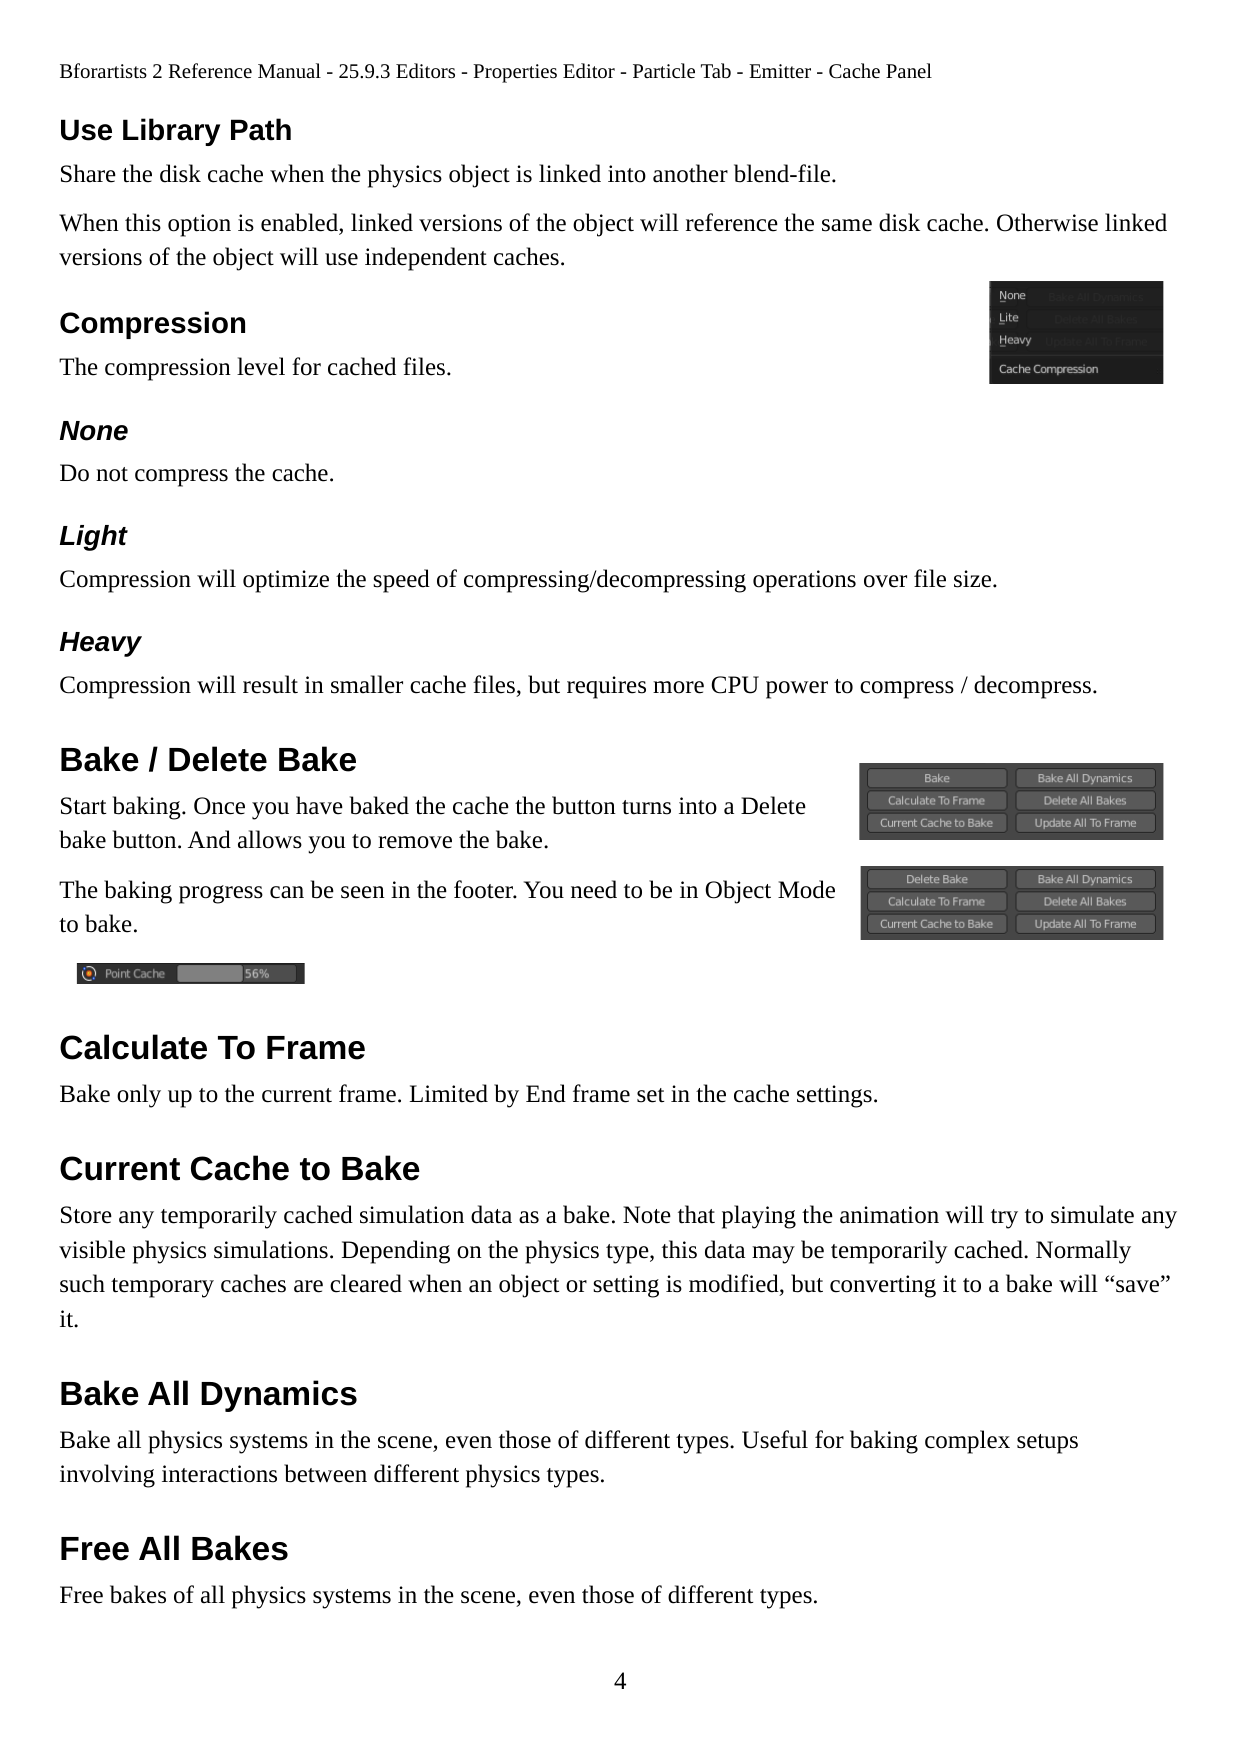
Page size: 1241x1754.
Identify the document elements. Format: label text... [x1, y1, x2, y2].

text Free bakes of all physics systems in the scene, even those of different types. [59, 1580, 1181, 1609]
subtitle Bake All Dynamics [59, 1374, 1181, 1412]
subtitle Light [59, 520, 1181, 552]
text Bake only up to the current frame. Limited by End frame set in the cache settings. [59, 1079, 1181, 1108]
text When this option is enabled, linked versions of the object will reference the same disk cache. Otherwise linked versions of the object will use independent caches. [59, 208, 1181, 271]
text Share the disk cache when the physics object is linked into another blend-file. [59, 159, 1181, 188]
text Store any temporarily cached simulation data as a bake. Note that playing the animation will try to simulate any visible physics simulations. Depending on the physics type, this data may be temporarily cached. Normally such temporary caches are cleared when an object or setting is modified, but converting it to a bake will “save” it. [59, 1200, 1181, 1332]
subtitle None [59, 414, 1181, 446]
text Compression will result in smaller cache files, but requires more CPU power to compress / decompress. [59, 670, 1181, 699]
subtitle Calculate To Frame [59, 1028, 1181, 1067]
picture [76, 963, 305, 984]
picture [989, 281, 1164, 384]
subtitle Use Library Path [59, 113, 1181, 146]
picture [859, 763, 1164, 840]
subtitle Compression [59, 306, 989, 340]
text The compression level for cached files. [59, 352, 989, 381]
subtitle Current Cache to Bake [59, 1149, 1181, 1188]
subtitle [1164, 306, 1181, 340]
subtitle Heavy [59, 626, 1181, 658]
text Start baking. Once you have baked the cache the button turns into a Delete bake button. And allows you to remove the bake. [59, 791, 1181, 854]
text Compression will optimize the speed of compressing/decompressing operations over file size. [59, 564, 1181, 593]
text Do not compress the cache. [59, 458, 1181, 487]
subtitle Free All Bakes [59, 1529, 1181, 1568]
text Bake all physics systems in the scene, even those of different types. Useful for baking complex setups involving interactions between different physics types. [59, 1425, 1181, 1488]
subtitle Bake / Delete Bake [59, 740, 1181, 779]
text The baking progress can be seen in the footer. You need to be in Object Mode to bake. [59, 875, 860, 938]
picture [860, 866, 1164, 940]
